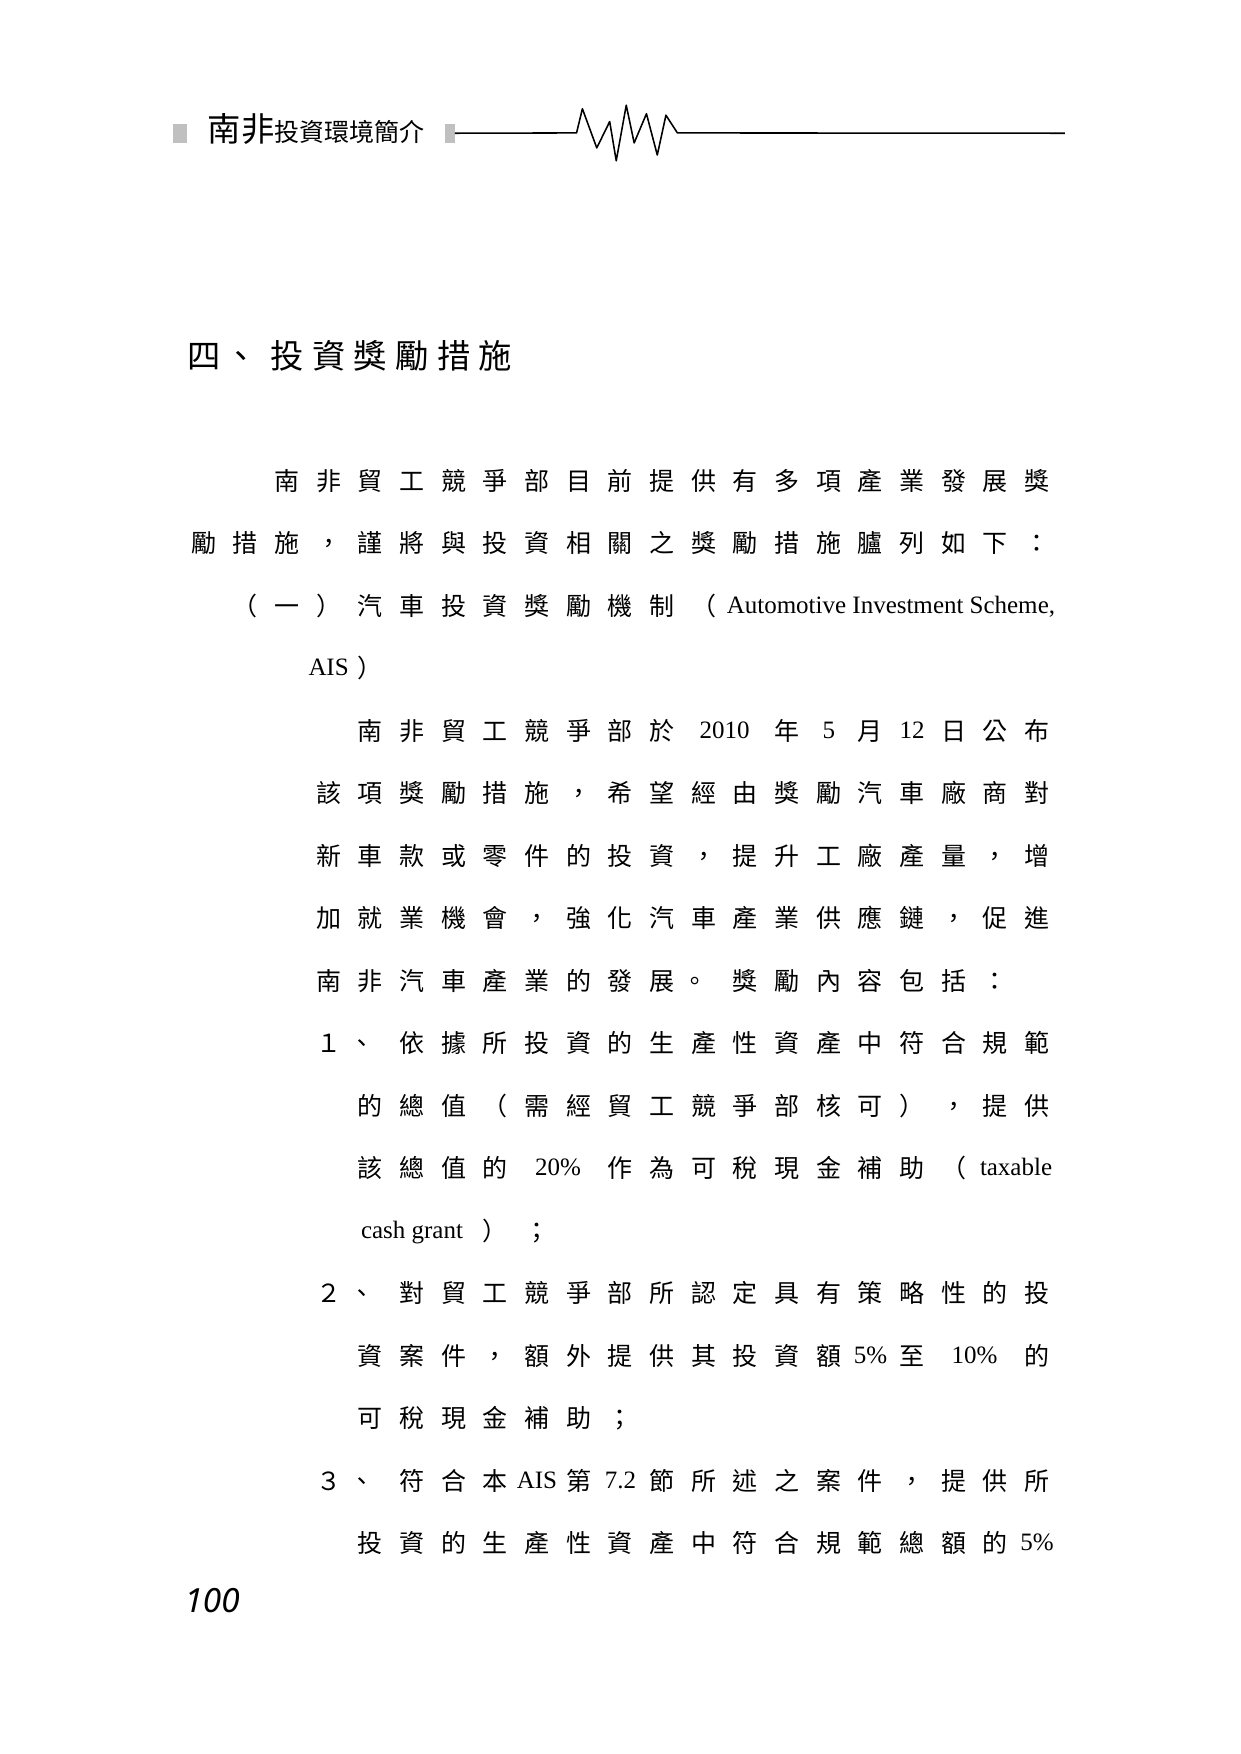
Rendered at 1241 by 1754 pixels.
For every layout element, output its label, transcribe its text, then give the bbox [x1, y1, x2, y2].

text 南非貿工競爭部目前提供有多項產業發展獎勵措施，謹將與投資相關之獎勵措施臚列如下： [183, 438, 1058, 563]
text （一）汽車投資獎勵機制（Automotive Investment Scheme, AIS） [207, 563, 1058, 688]
text １、依據所投資的生產性資產中符合規範的總值（需經貿工競爭部核可），提供該總值的20%作為可稅現金補助（taxable cash grant）； [281, 1000, 1058, 1250]
text ２、對貿工競爭部所認定具有策略性的投資案件，額外提供其投資額5%至10%的可稅現金補助； [281, 1250, 1058, 1438]
text 四、投資獎勵措施 [183, 313, 1058, 375]
text 南非貿工競爭部於2010年5月12日公布該項獎勵措施，希望經由獎勵汽車廠商對新車款或零件的投資，提升工廠產量，增加就業機會，強化汽車產業供應鏈，促進南非汽車產業的發展。獎勵內容包括： [281, 688, 1058, 1000]
text ３、符合本AIS第7.2節所述之案件，提供所投資的生產性資產中符合規範總額的5% [281, 1438, 1058, 1563]
